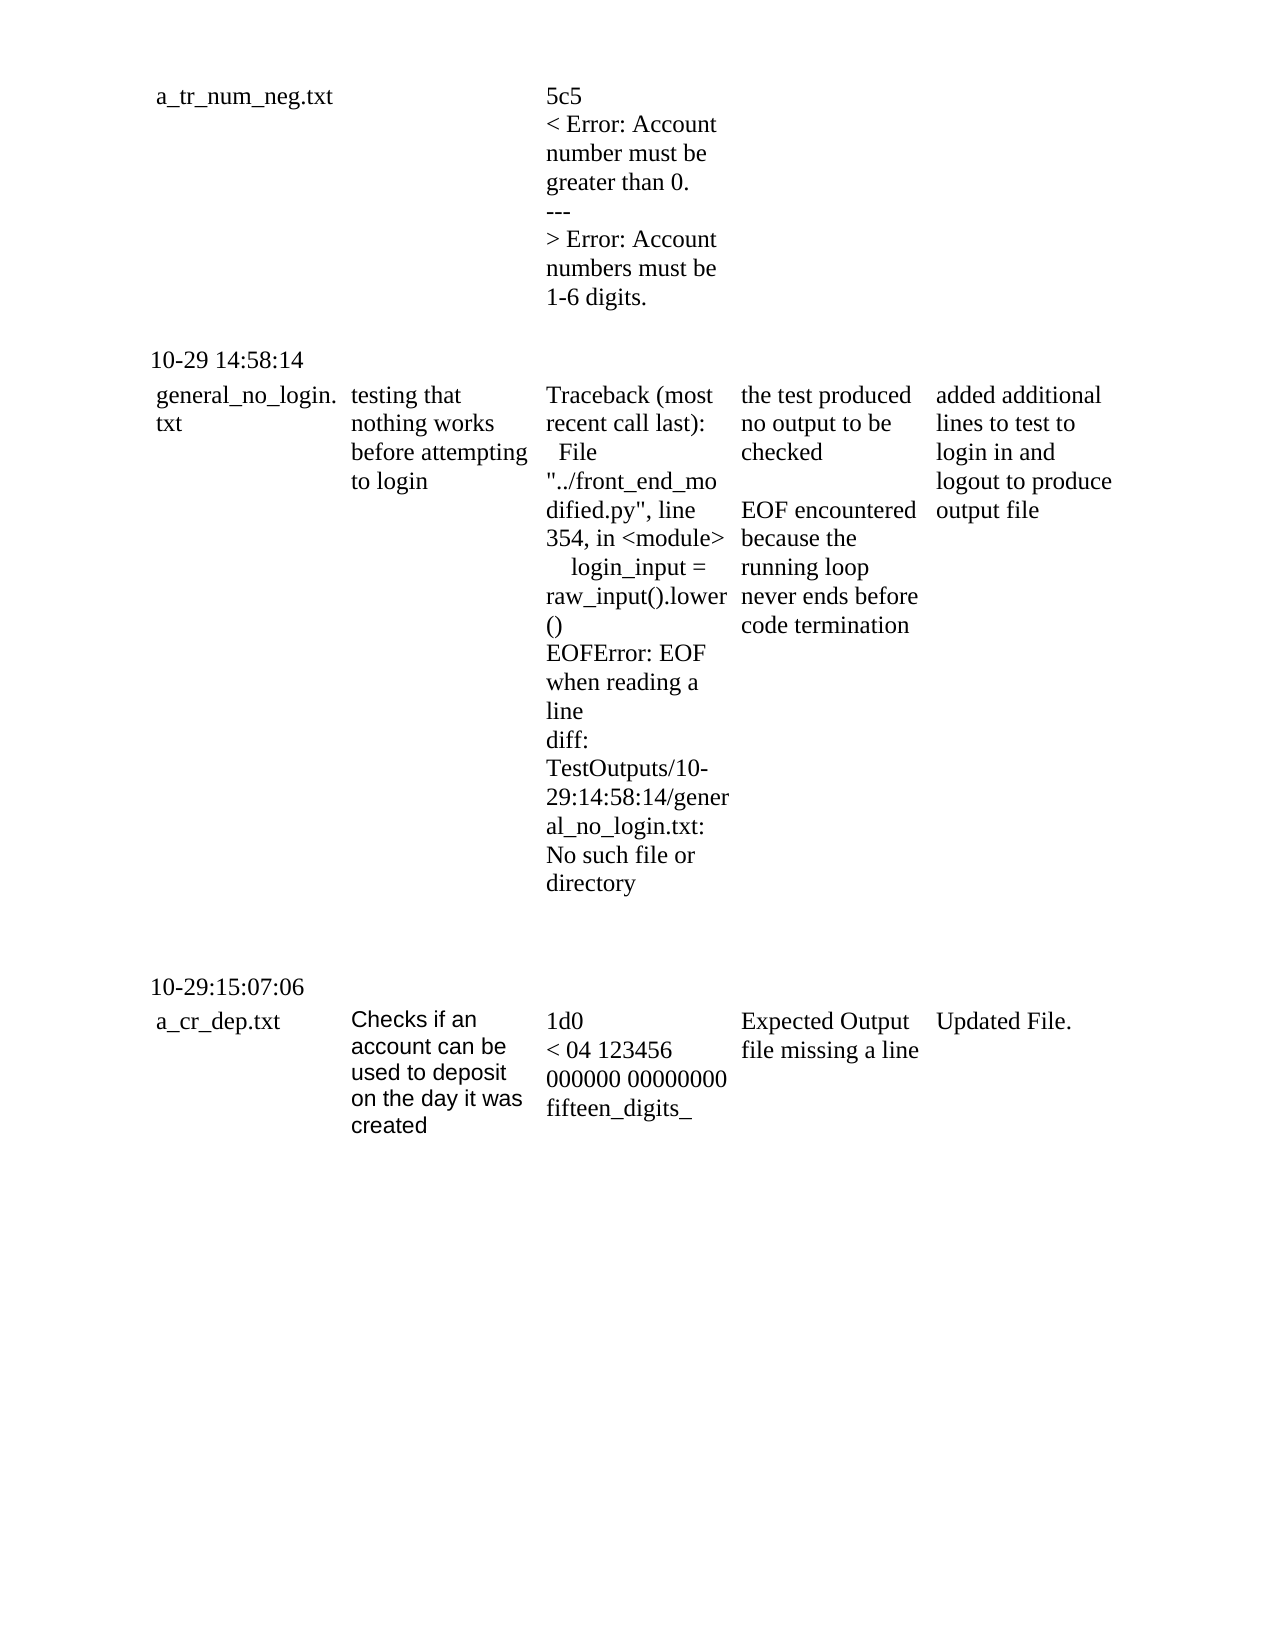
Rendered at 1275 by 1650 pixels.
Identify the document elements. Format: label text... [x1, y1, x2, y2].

table_header Expected Output file missing a line [735, 1001, 930, 1144]
table_cell [345, 75, 540, 316]
table_header Updated File. [930, 1001, 1125, 1144]
table_cell [735, 75, 930, 316]
table_cell [930, 903, 1125, 943]
table_cell a_tr_num_neg.txt [150, 75, 345, 316]
table_header general_no_login.txt [150, 374, 345, 903]
table_cell 5c5 < Error: Account number must be greater than 0. --- > Error: Account numbers must be 1-6 digits. [540, 75, 735, 316]
table_cell [150, 903, 345, 943]
table_header 1d0 < 04 123456 000000 00000000 fifteen_digits_ [540, 1001, 735, 1144]
text 10-29 14:58:14 [150, 345, 1125, 374]
table_cell [735, 903, 930, 943]
table_header added additional lines to test to login in and logout to produce output file [930, 374, 1125, 903]
table_header Traceback (most recent call last): File "../front_end_modified.py", line 354, in <module> login_input = raw_input().lower() EOFError: EOF when reading a line diff: TestOutputs/10-29:14:58:14/general_no_login.txt: No such file or directory [540, 374, 735, 903]
table_header Checks if an account can be used to deposit on the day it was created [345, 1001, 540, 1144]
table_header a_cr_dep.txt [150, 1001, 345, 1144]
text 10-29:15:07:06 [150, 972, 1125, 1001]
table_cell [930, 75, 1125, 316]
table_header testing that nothing works before attempting to login [345, 374, 540, 903]
table_cell [345, 903, 540, 943]
table_header the test produced no output to be checked EOF encountered because the running loop never ends before code termination [735, 374, 930, 903]
table_cell [540, 903, 735, 943]
